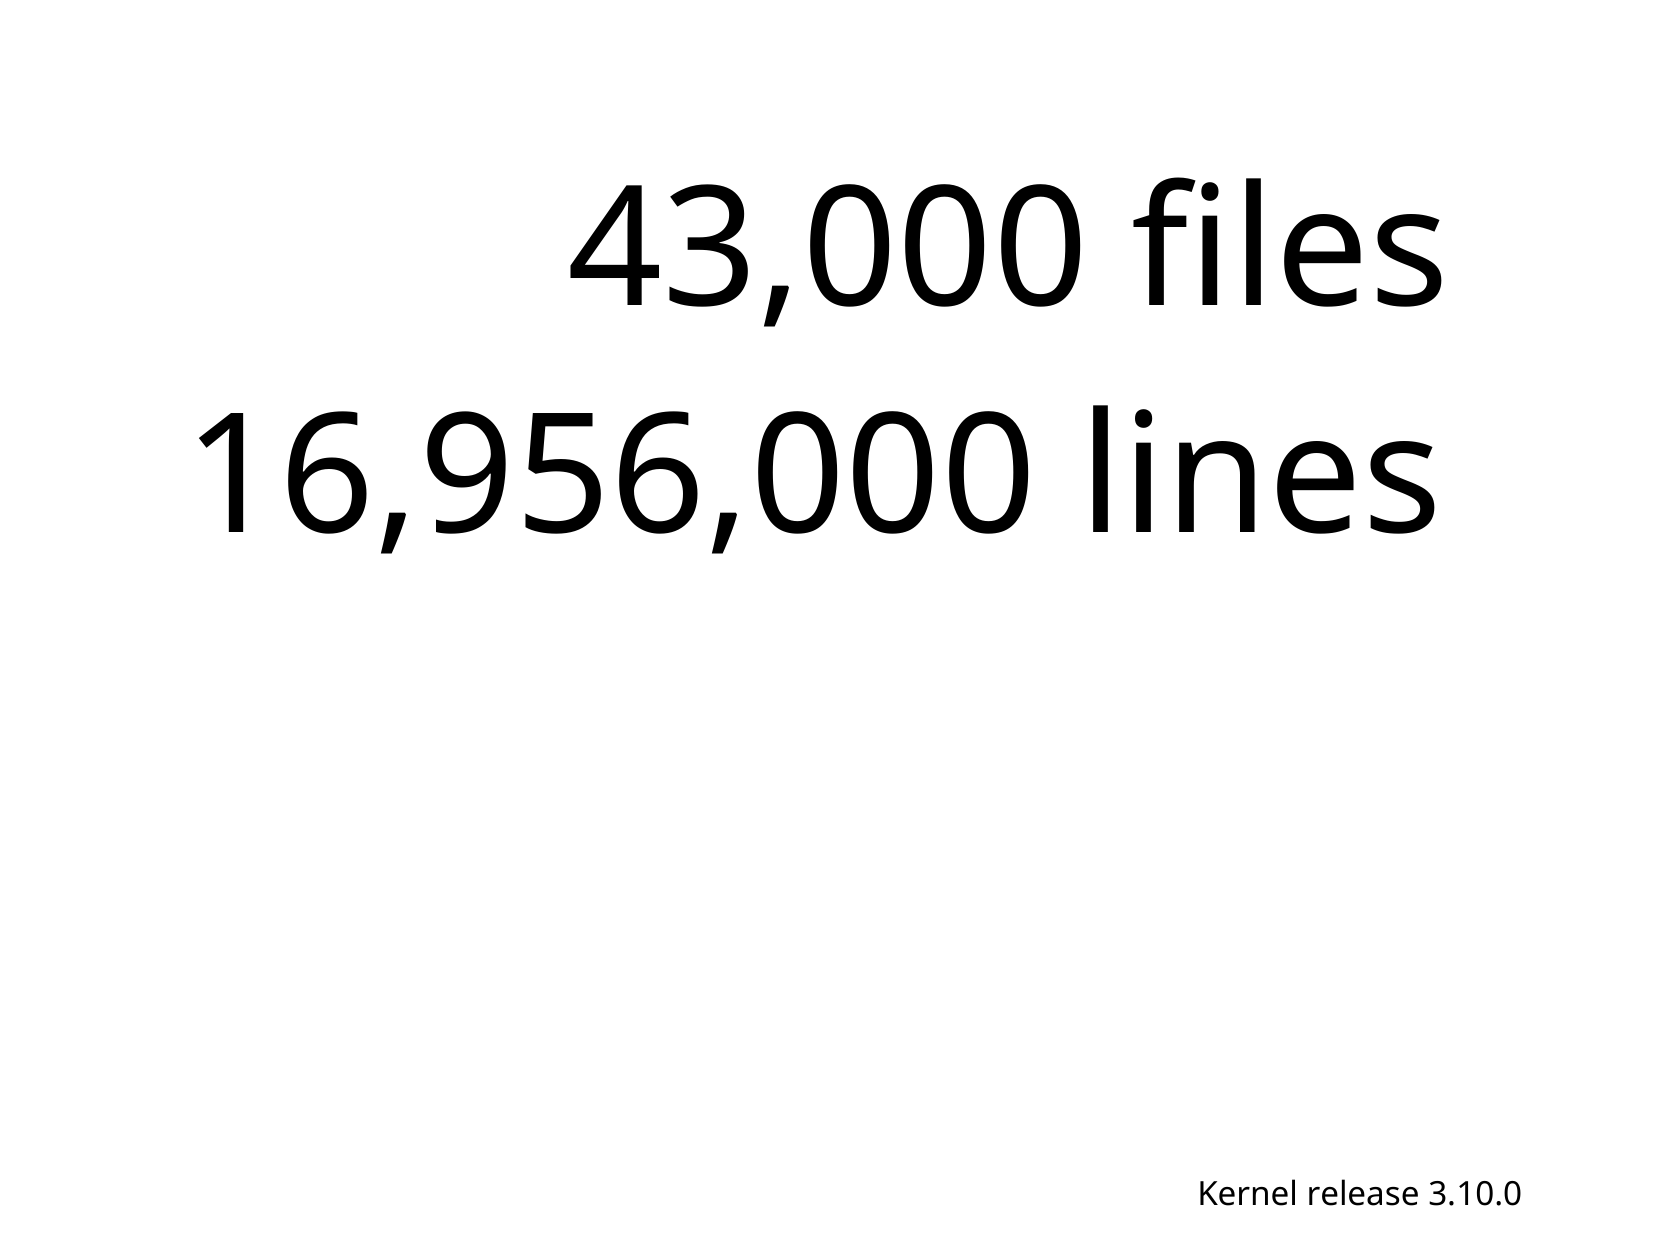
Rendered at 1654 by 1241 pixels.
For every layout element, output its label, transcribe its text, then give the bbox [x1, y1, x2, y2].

text_box 43,000 files 16,956,000 lines [163, 120, 1503, 536]
text_box Kernel release 3.10.0 [1182, 1162, 1543, 1218]
